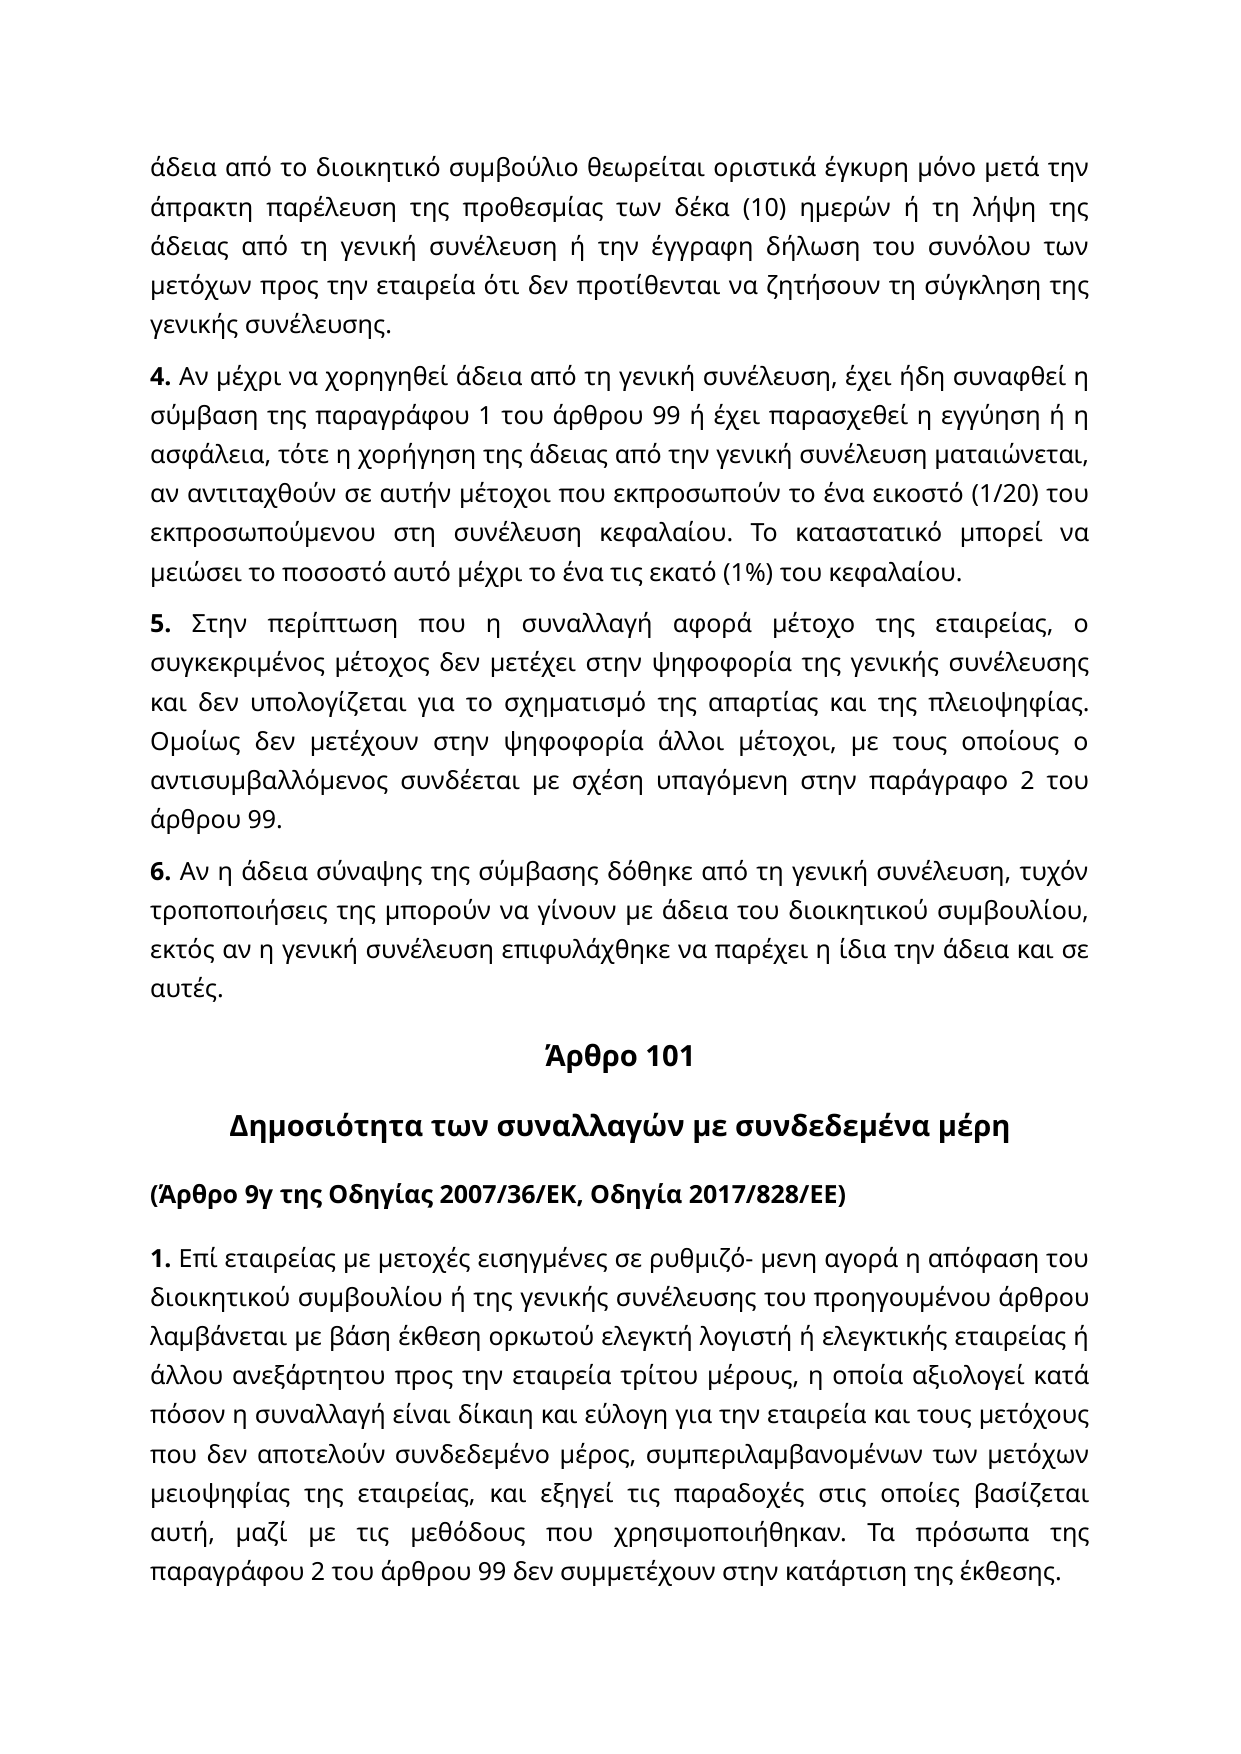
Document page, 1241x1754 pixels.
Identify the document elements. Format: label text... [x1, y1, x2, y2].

text 5. Στην περίπτωση που η συναλλαγή αφορά μέτοχο της εταιρείας, ο συγκεκριμένος μέτοχος δεν μετέχει στην ψηφοφορία της γενικής συνέλευσης και δεν υπολογίζεται για το σχηματισμό της απαρτίας και της πλειοψηφίας. Ομοίως δεν μετέχουν στην ψηφοφορία άλλοι μέτοχοι, με τους οποίους ο αντισυμβαλλόμενος συνδέεται με σχέση υπαγόμενη στην παράγραφο 2 του άρθρου 99. [150, 606, 1090, 836]
subtitle Δημοσιότητα των συναλλαγών με συνδεδεμένα μέρη [150, 1106, 1090, 1145]
text άδεια από το διοικητικό συμβούλιο θεωρείται οριστικά έγκυρη μόνο μετά την άπρακτη παρέλευση της προθεσμίας των δέκα (10) ημερών ή τη λήψη της άδειας από τη γενική συνέλευση ή την έγγραφη δήλωση του συνόλου των μετόχων προς την εταιρεία ότι δεν προτίθενται να ζητήσουν τη σύγκληση της γενικής συνέλευσης. [150, 150, 1090, 341]
text 1. Επί εταιρείας με μετοχές εισηγμένες σε ρυθμιζό- μενη αγορά η απόφαση του διοικητικού συμβουλίου ή της γενικής συνέλευσης του προηγουμένου άρθρου λαμβάνεται με βάση έκθεση ορκωτού ελεγκτή λογιστή ή ελεγκτικής εταιρείας ή άλλου ανεξάρτητου προς την εταιρεία τρίτου μέρους, η οποία αξιολογεί κατά πόσον η συναλλαγή είναι δίκαιη και εύλογη για την εταιρεία και τους μετόχους που δεν αποτελούν συνδεδεμένο μέρος, συμπεριλαμβανομένων των μετόχων μειοψηφίας της εταιρείας, και εξηγεί τις παραδοχές στις οποίες βασίζεται αυτή, μαζί με τις μεθόδους που χρησιμοποιήθηκαν. Τα πρόσωπα της παραγράφου 2 του άρθρου 99 δεν συμμετέχουν στην κατάρτιση της έκθεσης. [150, 1240, 1090, 1588]
text 4. Αν μέχρι να χορηγηθεί άδεια από τη γενική συνέλευση, έχει ήδη συναφθεί η σύμβαση της παραγράφου 1 του άρθρου 99 ή έχει παρασχεθεί η εγγύηση ή η ασφάλεια, τότε η χορήγηση της άδειας από την γενική συνέλευση ματαιώνεται, αν αντιταχθούν σε αυτήν μέτοχοι που εκπροσωπούν το ένα εικοστό (1/20) του εκπροσωπούμενου στη συνέλευση κεφαλαίου. Το καταστατικό μπορεί να μειώσει το ποσοστό αυτό μέχρι το ένα τις εκατό (1%) του κεφαλαίου. [150, 358, 1090, 588]
text (Άρθρο 9γ της Οδηγίας 2007/36/ΕΚ, Οδηγία 2017/828/ΕΕ) [150, 1176, 1090, 1210]
text 6. Αν η άδεια σύναψης της σύμβασης δόθηκε από τη γενική συνέλευση, τυχόν τροποποιήσεις της μπορούν να γίνουν με άδεια του διοικητικού συμβουλίου, εκτός αν η γενική συνέλευση επιφυλάχθηκε να παρέχει η ίδια την άδεια και σε αυτές. [150, 853, 1090, 1005]
subtitle Άρθρο 101 [150, 1035, 1090, 1075]
